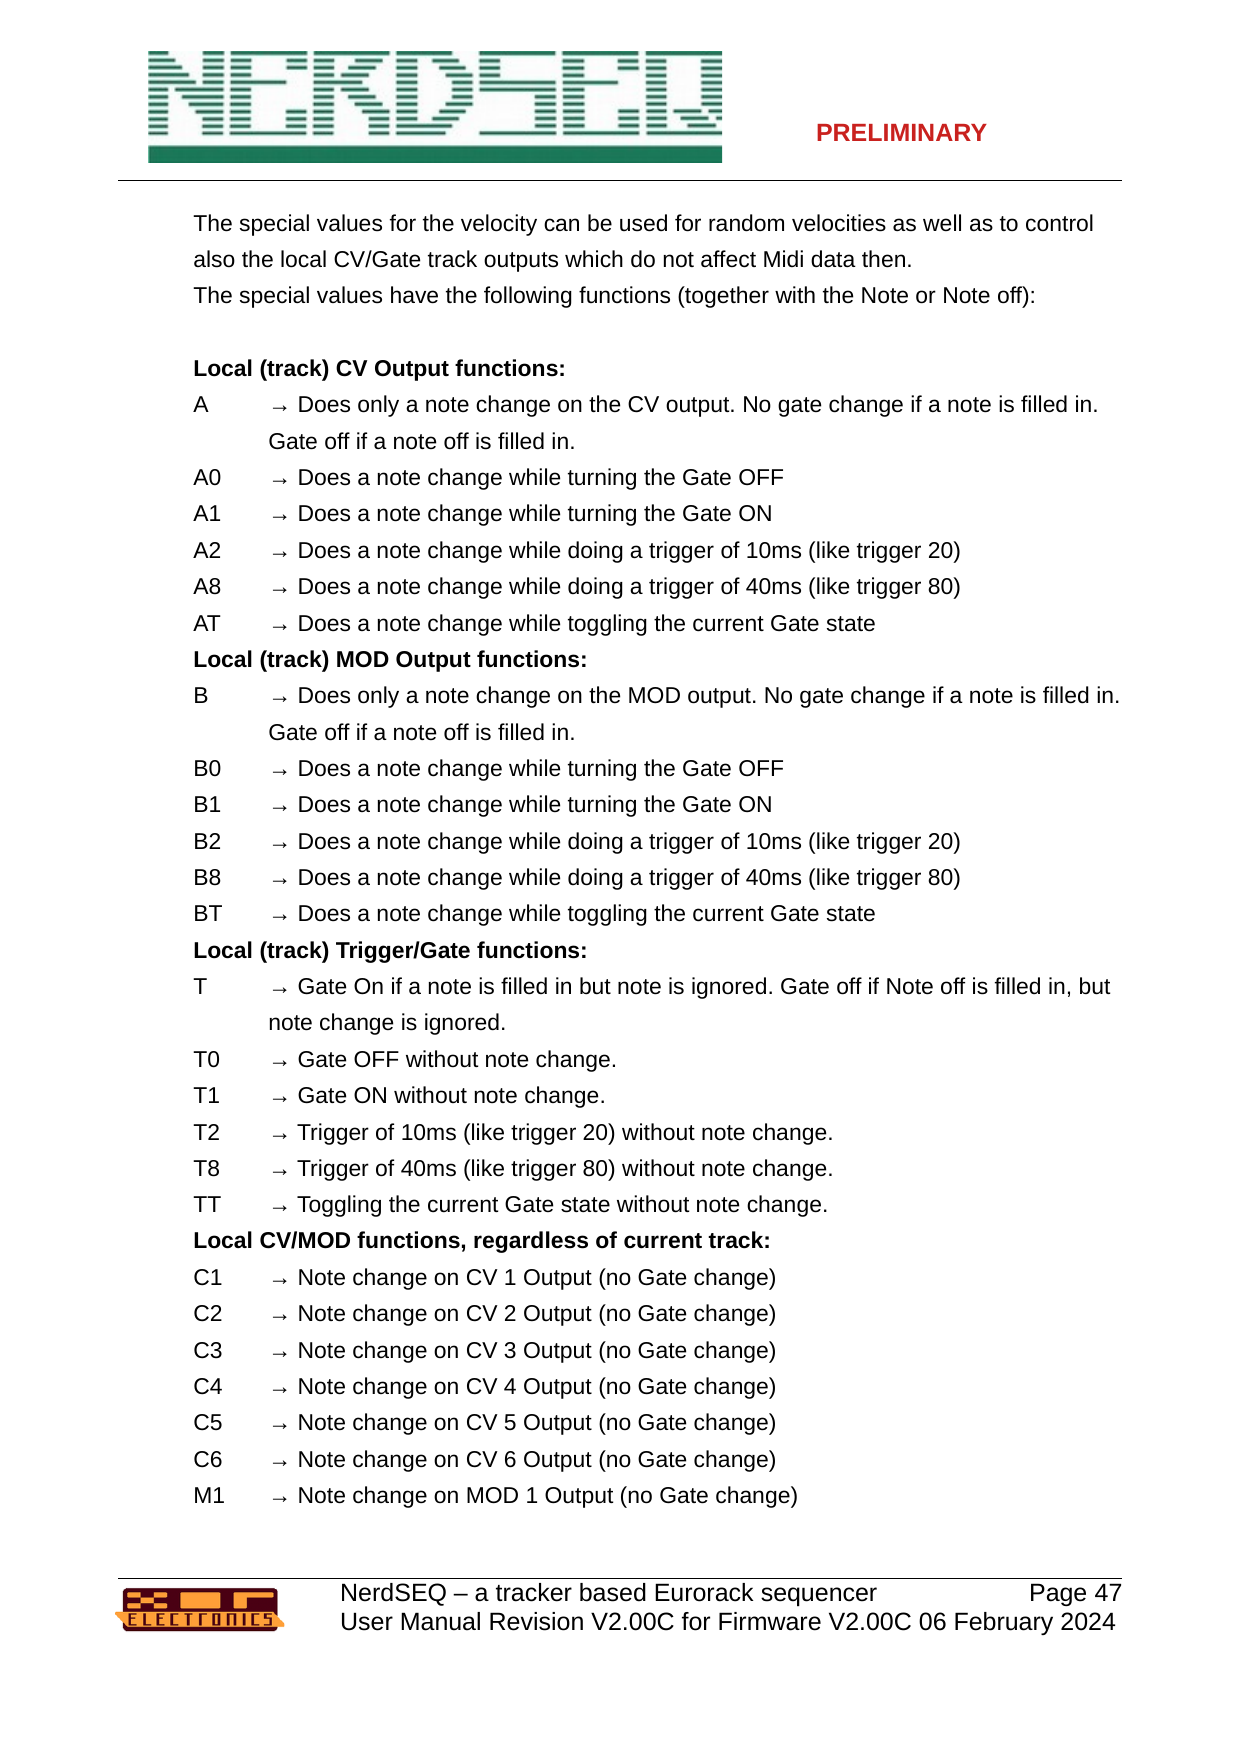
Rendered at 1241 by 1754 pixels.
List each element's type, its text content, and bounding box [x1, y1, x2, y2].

text Local (track) CV Output functions: [118, 355, 1122, 381]
text A8 → Does a note change while doing a trigger of 40ms (like trigger 80) [118, 573, 1122, 599]
text Local CV/MOD functions, regardless of current track: [118, 1227, 1122, 1254]
list B0 → Does a note change while turning the Gate OFF [156, 755, 1122, 781]
text C1 → Note change on CV 1 Output (no Gate change) [118, 1264, 1122, 1290]
text TT → Toggling the current Gate state without note change. [118, 1191, 1122, 1217]
text Local (track) Trigger/Gate functions: [118, 937, 1122, 963]
text C6 → Note change on CV 6 Output (no Gate change) [118, 1446, 1122, 1472]
text C2 → Note change on CV 2 Output (no Gate change) [118, 1300, 1122, 1327]
text Local (track) MOD Output functions: [118, 646, 1122, 672]
list The special values for the velocity can be used for random velocities as well as to control also the local CV/Gate track outputs which do not affect Midi data then. The special values have the following functions (together with the Note or Note off): [156, 209, 1122, 309]
text C3 → Note change on CV 3 Output (no Gate change) [118, 1337, 1122, 1363]
text C4 → Note change on CV 4 Output (no Gate change) [118, 1373, 1122, 1399]
list B → Does only a note change on the MOD output. No gate change if a note is filled in. Gate off if a note off is filled in. [156, 682, 1122, 745]
text M1 → Note change on MOD 1 Output (no Gate change) [118, 1482, 1122, 1508]
list A0 → Does a note change while turning the Gate OFF [156, 464, 1122, 490]
text A2 → Does a note change while doing a trigger of 10ms (like trigger 20) [118, 537, 1122, 563]
text A1 → Does a note change while turning the Gate ON [118, 500, 1122, 527]
text B1 → Does a note change while turning the Gate ON [118, 791, 1122, 818]
text BT → Does a note change while toggling the current Gate state [118, 900, 1122, 927]
text AT → Does a note change while toggling the current Gate state [118, 609, 1122, 636]
list T → Gate On if a note is filled in but note is ignored. Gate off if Note off is filled in, but note change is ignored. [156, 973, 1122, 1036]
picture [115, 1584, 285, 1634]
text T1 → Gate ON without note change. [118, 1082, 1122, 1108]
picture [148, 51, 723, 163]
list T0 → Gate OFF without note change. [156, 1046, 1122, 1072]
text B8 → Does a note change while doing a trigger of 40ms (like trigger 80) [118, 864, 1122, 890]
text B2 → Does a note change while doing a trigger of 10ms (like trigger 20) [118, 828, 1122, 854]
text T8 → Trigger of 40ms (like trigger 80) without note change. [118, 1155, 1122, 1181]
list A → Does only a note change on the CV output. No gate change if a note is filled in. Gate off if a note off is filled in. [156, 391, 1122, 454]
text C5 → Note change on CV 5 Output (no Gate change) [118, 1409, 1122, 1436]
text T2 → Trigger of 10ms (like trigger 20) without note change. [118, 1118, 1122, 1145]
